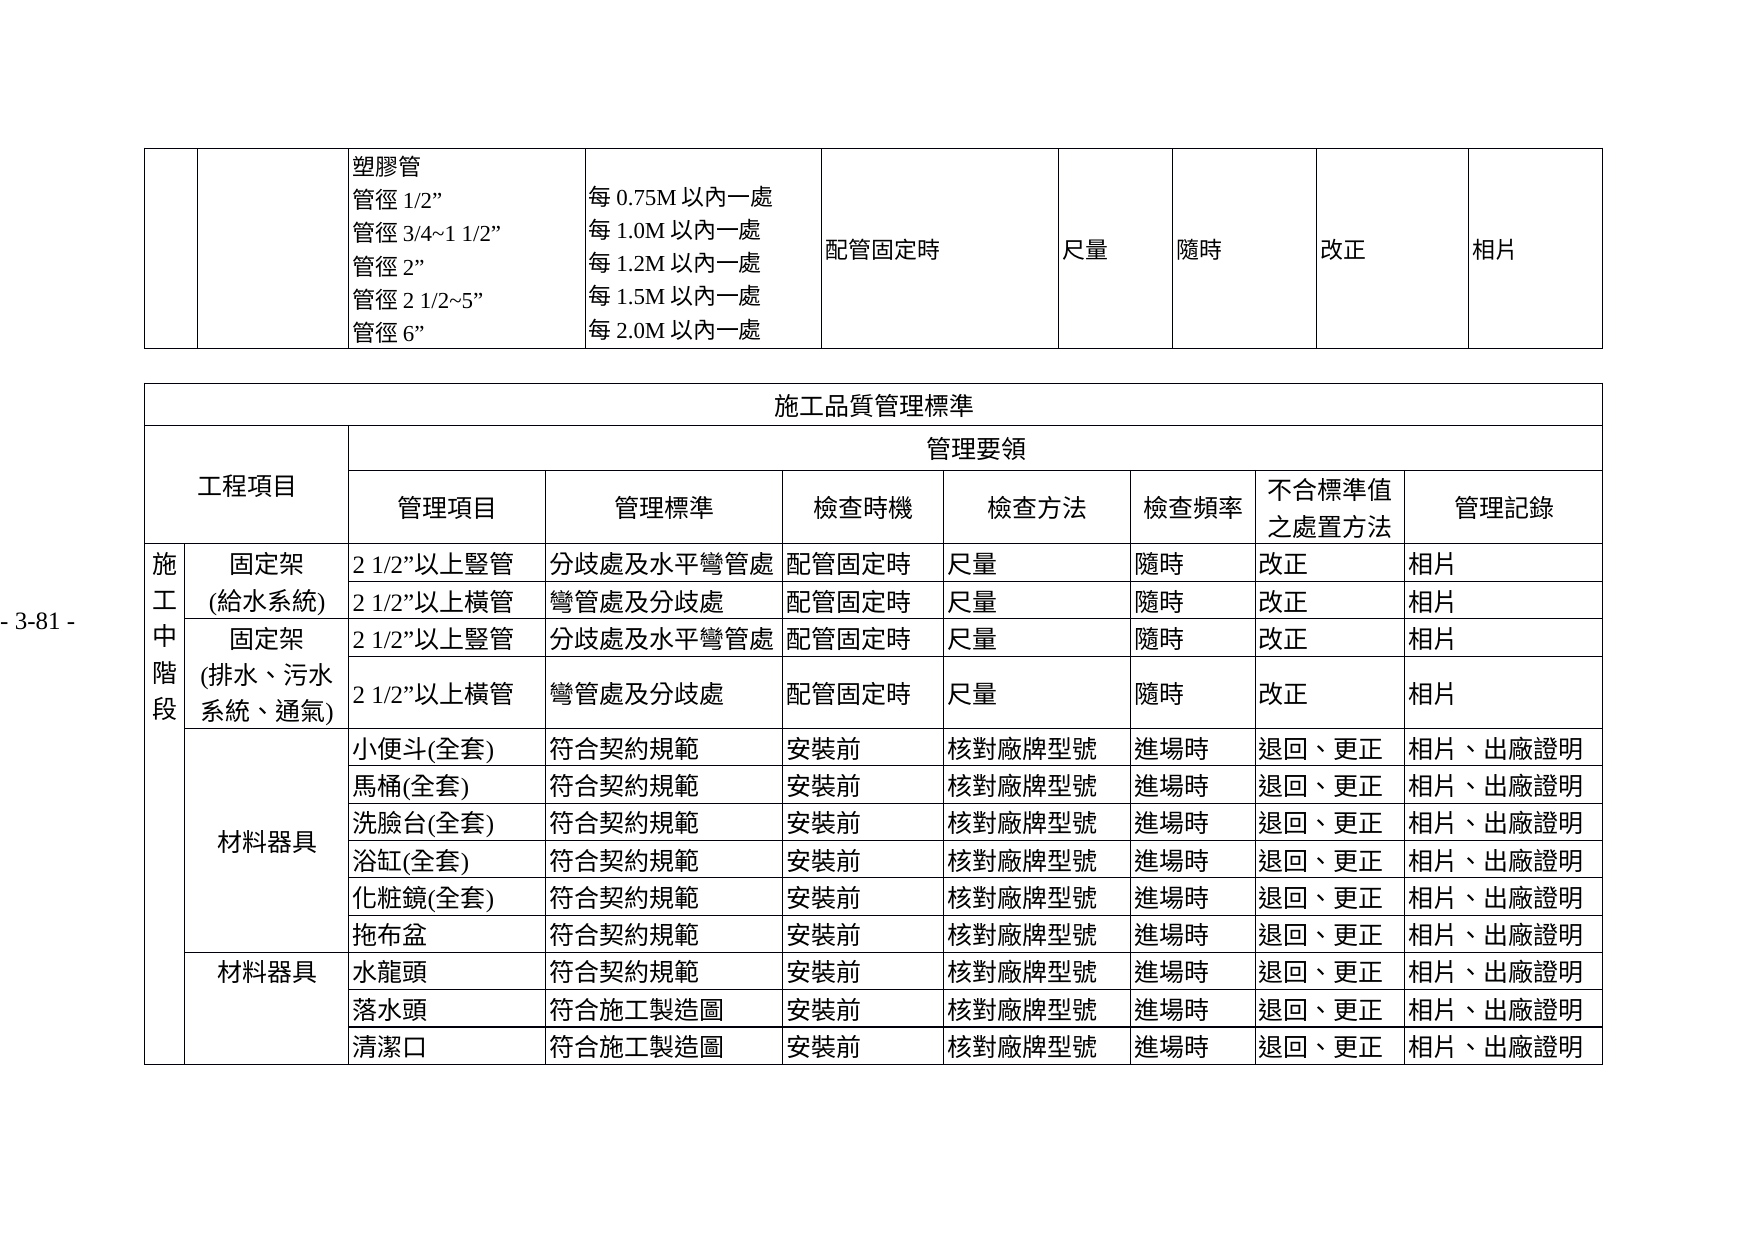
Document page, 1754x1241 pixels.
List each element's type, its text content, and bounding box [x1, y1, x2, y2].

table_cell 改正 [1256, 544, 1404, 581]
table_cell 進場時 [1131, 953, 1255, 989]
table_cell 拖布盆 [349, 916, 545, 952]
table_cell 塑膠管 管徑1/2” 管徑3/4~1 1/2” 管徑2” 管徑2 1/2~5” 管徑6” [349, 149, 585, 348]
table_cell 小便斗(全套) [349, 729, 545, 765]
table_cell 配管固定時 [783, 544, 943, 581]
table_cell 施工中階段 [145, 544, 184, 1064]
table_cell 退回、更正 [1256, 953, 1404, 989]
table_cell 進場時 [1131, 729, 1255, 765]
table_cell 改正 [1256, 619, 1404, 656]
table_cell 隨時 [1131, 657, 1255, 728]
table_cell 安裝前 [783, 841, 943, 877]
table_cell 退回、更正 [1256, 804, 1404, 840]
table_cell 相片 [1405, 619, 1602, 656]
table_cell 進場時 [1131, 878, 1255, 914]
table_cell 工程項目 [145, 426, 348, 543]
table_cell 進場時 [1131, 804, 1255, 840]
table_cell 2 1/2”以上橫管 [349, 657, 545, 728]
table_cell 檢查方法 [944, 471, 1130, 543]
table_cell 進場時 [1131, 916, 1255, 952]
table_cell 2 1/2”以上豎管 [349, 619, 545, 656]
table_cell 進場時 [1131, 766, 1255, 803]
table_cell 配管固定時 [783, 619, 943, 656]
table_cell 核對廠牌型號 [944, 766, 1130, 803]
table_cell 配管固定時 [822, 149, 1058, 348]
table_cell 不合標準值之處置方法 [1256, 471, 1404, 543]
table_cell 相片 [1469, 149, 1602, 348]
table_cell 改正 [1256, 657, 1404, 728]
table_cell 相片、出廠證明 [1405, 804, 1602, 840]
table_cell 安裝前 [783, 729, 943, 765]
table_cell 改正 [1256, 582, 1404, 618]
table_cell 安裝前 [783, 878, 943, 914]
table_cell 相片、出廠證明 [1405, 1028, 1602, 1064]
table_cell 分歧處及水平彎管處 [546, 619, 782, 656]
table_cell 馬桶(全套) [349, 766, 545, 803]
table_cell 安裝前 [783, 916, 943, 952]
table_cell 尺量 [944, 657, 1130, 728]
table_cell 隨時 [1131, 582, 1255, 618]
table_cell 相片 [1405, 582, 1602, 618]
table_cell 固定架 (排水、污水系統、通氣) [185, 619, 348, 728]
table_cell 隨時 [1173, 149, 1316, 348]
table_cell 核對廠牌型號 [944, 1028, 1130, 1064]
table_cell 尺量 [944, 544, 1130, 581]
table_cell 分歧處及水平彎管處 [546, 544, 782, 581]
table_cell 隨時 [1131, 544, 1255, 581]
table_cell 改正 [1317, 149, 1468, 348]
table_cell 浴缸(全套) [349, 841, 545, 877]
table_cell 相片、出廠證明 [1405, 766, 1602, 803]
table_cell 相片 [1405, 544, 1602, 581]
table_cell 材料器具 [185, 953, 348, 1064]
table_cell 退回、更正 [1256, 841, 1404, 877]
table_cell 符合契約規範 [546, 878, 782, 914]
table_cell 清潔口 [349, 1028, 545, 1064]
table_cell 安裝前 [783, 990, 943, 1026]
table_cell 相片 [1405, 657, 1602, 728]
table_cell 固定架 (給水系統) [185, 544, 348, 618]
table_cell [145, 149, 197, 348]
table_cell 尺量 [1059, 149, 1172, 348]
table_cell 符合施工製造圖 [546, 1028, 782, 1064]
table_cell [198, 149, 348, 348]
table_cell 洗臉台(全套) [349, 804, 545, 840]
table_cell 管理標準 [546, 471, 782, 543]
table_cell 相片、出廠證明 [1405, 990, 1602, 1026]
table_cell 材料器具 [185, 729, 348, 952]
table_cell 相片、出廠證明 [1405, 729, 1602, 765]
table_header 施工品質管理標準 [145, 384, 1602, 425]
table_cell 配管固定時 [783, 657, 943, 728]
table_cell 安裝前 [783, 766, 943, 803]
table_cell 符合契約規範 [546, 804, 782, 840]
table_cell 退回、更正 [1256, 916, 1404, 952]
table_cell 管理項目 [349, 471, 545, 543]
table_cell 符合契約規範 [546, 916, 782, 952]
table_cell 符合契約規範 [546, 766, 782, 803]
table_cell 檢查時機 [783, 471, 943, 543]
table_cell 符合施工製造圖 [546, 990, 782, 1026]
table_cell 退回、更正 [1256, 990, 1404, 1026]
table_cell 符合契約規範 [546, 953, 782, 989]
table_cell 核對廠牌型號 [944, 953, 1130, 989]
table_cell 符合契約規範 [546, 841, 782, 877]
table_cell 退回、更正 [1256, 1028, 1404, 1064]
table_cell 核對廠牌型號 [944, 990, 1130, 1026]
table_cell 相片、出廠證明 [1405, 953, 1602, 989]
table_cell 進場時 [1131, 841, 1255, 877]
table_cell 管理記錄 [1405, 471, 1602, 543]
table_cell 符合契約規範 [546, 729, 782, 765]
table_cell 2 1/2”以上橫管 [349, 582, 545, 618]
table_cell 相片、出廠證明 [1405, 916, 1602, 952]
table_cell 退回、更正 [1256, 766, 1404, 803]
table_cell 彎管處及分歧處 [546, 582, 782, 618]
table_cell 安裝前 [783, 804, 943, 840]
table_cell 相片、出廠證明 [1405, 841, 1602, 877]
table_cell 彎管處及分歧處 [546, 657, 782, 728]
table_cell 核對廠牌型號 [944, 841, 1130, 877]
table_cell 化粧鏡(全套) [349, 878, 545, 914]
table_cell 尺量 [944, 582, 1130, 618]
table_cell 核對廠牌型號 [944, 804, 1130, 840]
table_cell 安裝前 [783, 953, 943, 989]
table_cell 核對廠牌型號 [944, 878, 1130, 914]
table_cell 2 1/2”以上豎管 [349, 544, 545, 581]
table_cell 退回、更正 [1256, 878, 1404, 914]
table_cell 水龍頭 [349, 953, 545, 989]
table_cell 核對廠牌型號 [944, 916, 1130, 952]
table_cell 相片、出廠證明 [1405, 878, 1602, 914]
table_cell 安裝前 [783, 1028, 943, 1064]
table_cell 隨時 [1131, 619, 1255, 656]
table_cell 落水頭 [349, 990, 545, 1026]
table_cell 尺量 [944, 619, 1130, 656]
table_cell 進場時 [1131, 1028, 1255, 1064]
table_cell 檢查頻率 [1131, 471, 1255, 543]
table_cell 進場時 [1131, 990, 1255, 1026]
table_cell 配管固定時 [783, 582, 943, 618]
table_cell 核對廠牌型號 [944, 729, 1130, 765]
table_cell 管理要領 [349, 426, 1602, 470]
table_cell 每0.75M以內一處 每1.0M以內一處 每1.2M以內一處 每1.5M以內一處 每2.0M以內一處 [586, 149, 821, 348]
table_cell 退回、更正 [1256, 729, 1404, 765]
